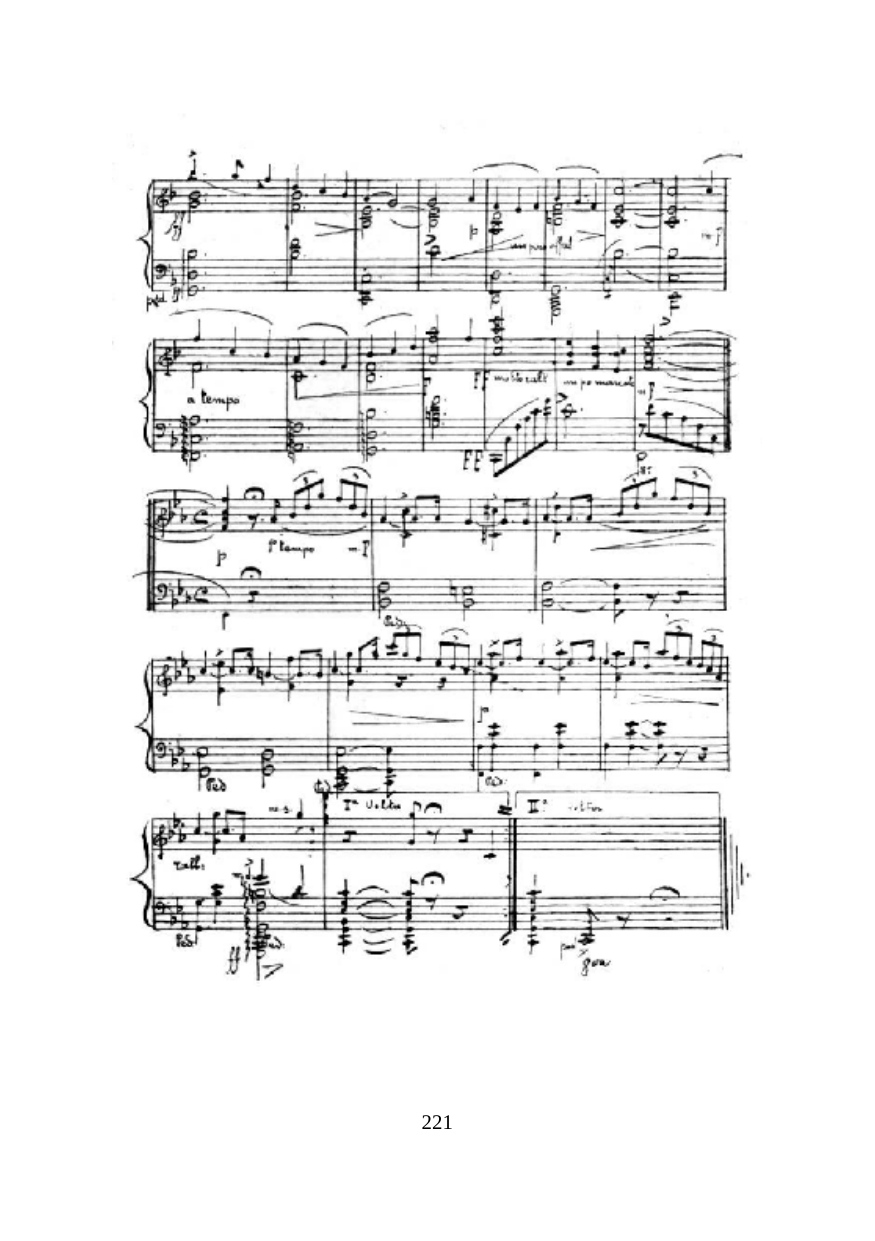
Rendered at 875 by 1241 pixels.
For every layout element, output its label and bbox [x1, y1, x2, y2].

picture [112, 106, 763, 1010]
